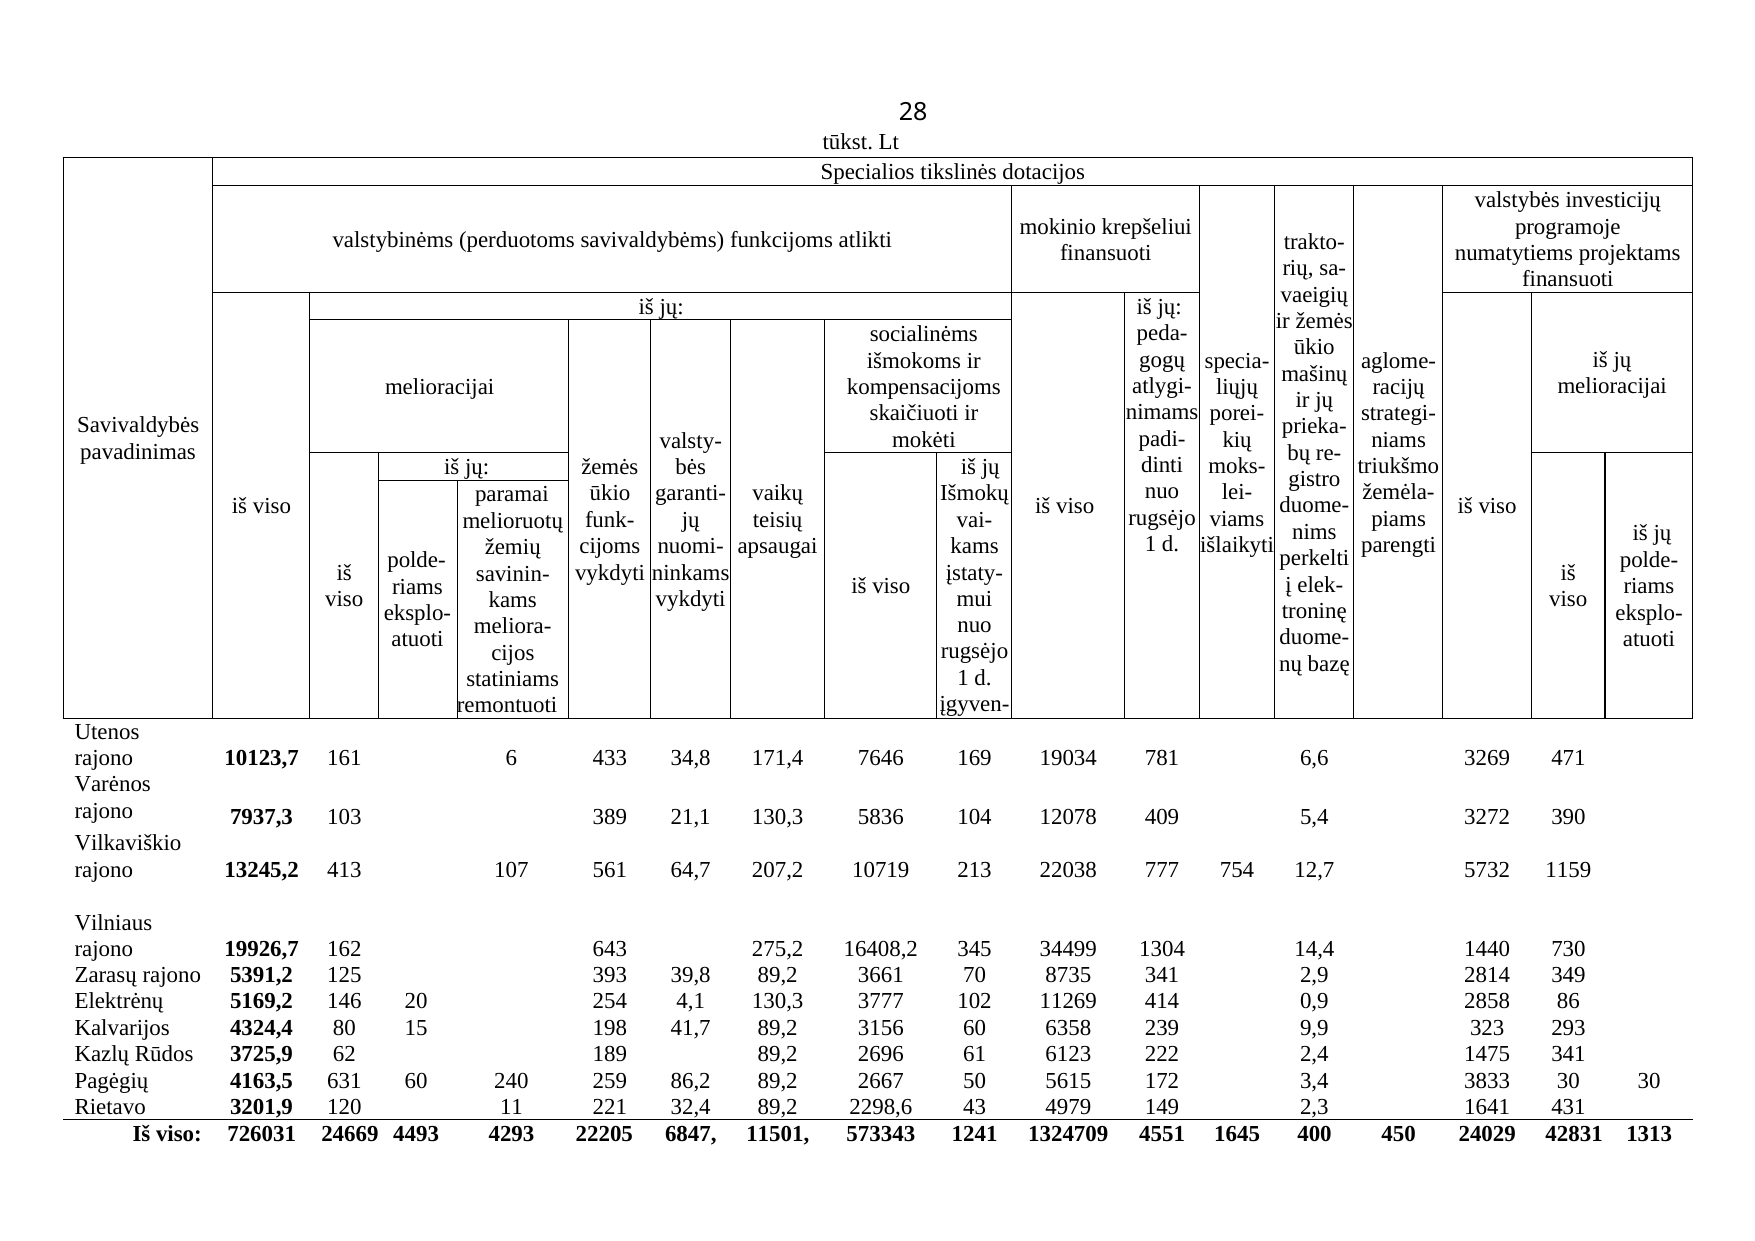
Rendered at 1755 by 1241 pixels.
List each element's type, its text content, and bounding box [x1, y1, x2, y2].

table_cell 207,2 [731, 830, 824, 882]
table_cell [824, 882, 937, 908]
table_cell 5,4 [1274, 770, 1354, 829]
table_cell [378, 909, 453, 961]
table_cell 42831 [1531, 1120, 1605, 1147]
table_cell 3833 [1443, 1067, 1531, 1093]
table_cell 10719 [824, 830, 937, 882]
table_cell 130,3 [731, 770, 824, 829]
table_cell 5169,2 [213, 988, 310, 1014]
table_cell [453, 882, 569, 908]
table_cell 4,1 [650, 988, 731, 1014]
table_cell 15 [378, 1014, 453, 1040]
table_cell [453, 961, 569, 988]
table_cell Utenos rajono [63, 719, 213, 770]
table_cell [1443, 882, 1531, 908]
table_cell 162 [310, 909, 378, 961]
table_cell 323 [1443, 1014, 1531, 1040]
table_cell 14,4 [1274, 909, 1354, 961]
table_cell [569, 882, 650, 908]
table_cell 24029 [1443, 1120, 1531, 1147]
table_cell 169 [937, 719, 1012, 770]
table_cell 34499 [1012, 909, 1124, 961]
table_cell 1304 [1124, 909, 1199, 961]
table_cell 5836 [824, 770, 937, 829]
table_cell 6847, [650, 1120, 731, 1147]
table_cell 89,2 [731, 1093, 824, 1119]
table_cell [650, 882, 731, 908]
table_cell 34,8 [650, 719, 731, 770]
table_cell iš jų melioracijai [1532, 293, 1692, 452]
table_cell 89,2 [731, 961, 824, 988]
table_cell [1199, 1014, 1274, 1040]
table_cell 60 [378, 1067, 453, 1093]
table_cell [453, 1014, 569, 1040]
table_cell [378, 830, 453, 882]
table_cell 4293 [453, 1120, 569, 1147]
table_cell [378, 719, 453, 770]
table_cell 413 [310, 830, 378, 882]
table_cell Kalvarijos [63, 1014, 213, 1040]
table_cell 3156 [824, 1014, 937, 1040]
table_cell Iš viso: [63, 1120, 213, 1147]
table_cell 8735 [1012, 961, 1124, 988]
table_cell 4551 [1124, 1120, 1199, 1147]
table_cell 64,7 [650, 830, 731, 882]
table_cell 171,4 [731, 719, 824, 770]
table_cell 781 [1124, 719, 1199, 770]
table_cell [1199, 1040, 1274, 1067]
table_cell trakto-rių, sa-vaeigių ir žemės ūkio mašinų ir jų prieka-bų re-gistro duome-nims perkelti į elek-troninę duome-nų bazę [1275, 186, 1353, 718]
table_cell specia-liųjų porei-kių moks-lei-viams išlaikyti [1200, 186, 1274, 718]
table_cell 21,1 [650, 770, 731, 829]
table_cell Vilniaus rajono [63, 909, 213, 961]
table_cell 259 [569, 1067, 650, 1093]
table_cell 213 [937, 830, 1012, 882]
table_cell Kazlų Rūdos [63, 1040, 213, 1067]
table_cell 3725,9 [213, 1040, 310, 1067]
table_cell [1605, 882, 1693, 908]
table_cell 400 [1274, 1120, 1354, 1147]
table_cell 11 [453, 1093, 569, 1119]
table_cell [1354, 1014, 1443, 1040]
table_cell iš viso [1532, 453, 1604, 718]
table_cell [378, 882, 453, 908]
table_cell 409 [1124, 770, 1199, 829]
table_cell 5615 [1012, 1067, 1124, 1093]
table_cell 12,7 [1274, 830, 1354, 882]
table_cell 6358 [1012, 1014, 1124, 1040]
table_cell iš jų: [310, 293, 1011, 319]
table_cell 19034 [1012, 719, 1124, 770]
table_cell socialinėms išmokoms ir kompensacijoms skaičiuoti ir mokėti [825, 320, 1011, 452]
table_cell 20 [378, 988, 453, 1014]
table_cell 450 [1354, 1120, 1443, 1147]
table_cell 12078 [1012, 770, 1124, 829]
table_cell 22205 [569, 1120, 650, 1147]
table_cell 4979 [1012, 1093, 1124, 1119]
table_cell [1199, 909, 1274, 961]
table_cell 1324709 [1012, 1120, 1124, 1147]
table_cell 222 [1124, 1040, 1199, 1067]
table_cell [1199, 961, 1274, 988]
table_cell [1199, 988, 1274, 1014]
table_cell 4493 [378, 1120, 453, 1147]
table_cell Elektrėnų [63, 988, 213, 1014]
table_cell [1605, 719, 1693, 770]
table_cell iš jų Išmokų vai-kams įstaty-mui nuo rugsėjo 1 d. įgyven-dinti [937, 453, 1011, 718]
table_cell Rietavo [63, 1093, 213, 1119]
table_cell 2858 [1443, 988, 1531, 1014]
table_cell 89,2 [731, 1040, 824, 1067]
table_cell 103 [310, 770, 378, 829]
table_cell [731, 882, 824, 908]
table_cell 189 [569, 1040, 650, 1067]
table_cell 107 [453, 830, 569, 882]
table_cell 349 [1531, 961, 1605, 988]
table_cell [63, 882, 213, 908]
table_cell 130,3 [731, 988, 824, 1014]
table_cell 13245,2 [213, 830, 310, 882]
table_cell 86,2 [650, 1067, 731, 1093]
table_cell [1274, 882, 1354, 908]
table_cell [378, 770, 453, 829]
table_cell 777 [1124, 830, 1199, 882]
table_cell [1012, 882, 1124, 908]
table_cell 70 [937, 961, 1012, 988]
table_cell 11501, [731, 1120, 824, 1147]
table_cell iš viso [825, 453, 936, 718]
table_cell 22038 [1012, 830, 1124, 882]
table_cell Savivaldybės pavadinimas [64, 158, 212, 718]
table_cell 1475 [1443, 1040, 1531, 1067]
table_cell 4324,4 [213, 1014, 310, 1040]
table_cell 198 [569, 1014, 650, 1040]
table_cell 1440 [1443, 909, 1531, 961]
table_cell [1605, 961, 1693, 988]
table_cell 431 [1531, 1093, 1605, 1119]
table_cell 3201,9 [213, 1093, 310, 1119]
table_cell 24669 [310, 1120, 378, 1147]
table_cell 341 [1531, 1040, 1605, 1067]
table_cell [453, 1040, 569, 1067]
table_cell [1605, 770, 1693, 829]
table_cell 389 [569, 770, 650, 829]
table_cell 643 [569, 909, 650, 961]
table_cell 414 [1124, 988, 1199, 1014]
table_cell [1531, 882, 1605, 908]
table_cell [1354, 882, 1443, 908]
table_cell vaikų teisių apsaugai [731, 320, 824, 718]
table_cell 2,9 [1274, 961, 1354, 988]
table_cell 239 [1124, 1014, 1199, 1040]
table_cell [378, 961, 453, 988]
table_cell [453, 988, 569, 1014]
table_cell [453, 909, 569, 961]
table_cell [213, 882, 310, 908]
table_cell [1354, 830, 1443, 882]
table_cell 43 [937, 1093, 1012, 1119]
table_cell 62 [310, 1040, 378, 1067]
table_cell 3661 [824, 961, 937, 988]
table_cell [1605, 1014, 1693, 1040]
table_cell [1354, 961, 1443, 988]
table_cell 104 [937, 770, 1012, 829]
table_cell 5391,2 [213, 961, 310, 988]
table_cell 4163,5 [213, 1067, 310, 1093]
table_cell 393 [569, 961, 650, 988]
table_cell [650, 1040, 731, 1067]
table_cell Varėnos rajono [63, 770, 213, 829]
table_cell 730 [1531, 909, 1605, 961]
table_cell iš jų polde-riams eksplo-atuoti [1606, 453, 1692, 718]
table_cell 30 [1605, 1067, 1693, 1093]
table_cell [1354, 909, 1443, 961]
table_cell 2696 [824, 1040, 937, 1067]
table_cell [1354, 1040, 1443, 1067]
table_cell 11269 [1012, 988, 1124, 1014]
table_cell [1124, 882, 1199, 908]
table_cell [1605, 1093, 1693, 1119]
table_cell 1641 [1443, 1093, 1531, 1119]
table_cell 3,4 [1274, 1067, 1354, 1093]
table_cell 80 [310, 1014, 378, 1040]
table_cell [1354, 770, 1443, 829]
table_cell [310, 882, 378, 908]
table_cell Pagėgių [63, 1067, 213, 1093]
table_cell [378, 1040, 453, 1067]
table_cell [1605, 830, 1693, 882]
table_cell 32,4 [650, 1093, 731, 1119]
table_cell iš jų: [379, 453, 568, 479]
table_header tūkst. Lt [213, 128, 1693, 157]
table_cell 2667 [824, 1067, 937, 1093]
table_cell Vilkaviškio rajono [63, 830, 213, 882]
table_cell 293 [1531, 1014, 1605, 1040]
table_cell 30 [1531, 1067, 1605, 1093]
table_cell [1354, 1093, 1443, 1119]
table_cell 6123 [1012, 1040, 1124, 1067]
table_cell [1605, 988, 1693, 1014]
table_cell 471 [1531, 719, 1605, 770]
table_cell [1199, 770, 1274, 829]
table_cell valsty-bės garanti-jų nuomi-ninkams vykdyti [651, 320, 730, 718]
table_cell iš viso [310, 453, 378, 718]
table_cell 275,2 [731, 909, 824, 961]
table_cell iš jų: peda-gogų atlygi-nimams padi-dinti nuo rugsėjo 1 d. [1125, 293, 1199, 718]
table_cell 561 [569, 830, 650, 882]
table_cell 125 [310, 961, 378, 988]
table_cell [1354, 988, 1443, 1014]
table_cell 16408,2 [824, 909, 937, 961]
table_cell 345 [937, 909, 1012, 961]
table_cell 240 [453, 1067, 569, 1093]
table_cell 161 [310, 719, 378, 770]
table_cell [1354, 1067, 1443, 1093]
table_cell iš viso [1443, 293, 1531, 718]
table_cell 146 [310, 988, 378, 1014]
table_cell 631 [310, 1067, 378, 1093]
table_cell 12413 [937, 1120, 1012, 1147]
table_cell 0,9 [1274, 988, 1354, 1014]
table_cell 2814 [1443, 961, 1531, 988]
table_cell 7937,3 [213, 770, 310, 829]
table_cell iš viso [213, 293, 309, 718]
table_cell [1605, 909, 1693, 961]
table_cell 19926,7 [213, 909, 310, 961]
table_cell valstybinėms (perduotoms savivaldybėms) funkcijoms atlikti [213, 186, 1011, 292]
table_cell 1645 [1199, 1120, 1274, 1147]
table_cell 102 [937, 988, 1012, 1014]
table_cell [1199, 719, 1274, 770]
table_cell 61 [937, 1040, 1012, 1067]
table_cell 3272 [1443, 770, 1531, 829]
table_cell 754 [1199, 830, 1274, 882]
table_cell paramai melioruotų žemių savinin-kams meliora-cijos statiniams remontuoti [458, 481, 568, 718]
table_cell 172 [1124, 1067, 1199, 1093]
table_cell [453, 770, 569, 829]
table_cell 1159 [1531, 830, 1605, 882]
table_cell [937, 882, 1012, 908]
table_cell 3269 [1443, 719, 1531, 770]
table_cell 50 [937, 1067, 1012, 1093]
table_cell 7646 [824, 719, 937, 770]
table_cell 2,4 [1274, 1040, 1354, 1067]
table_cell 390 [1531, 770, 1605, 829]
table_cell 221 [569, 1093, 650, 1119]
table_cell 2,3 [1274, 1093, 1354, 1119]
table_cell 5732 [1443, 830, 1531, 882]
table_cell 86 [1531, 988, 1605, 1014]
table_cell 3777 [824, 988, 937, 1014]
table_cell 726031 [213, 1120, 310, 1147]
table_cell 254 [569, 988, 650, 1014]
table_cell [650, 909, 731, 961]
table_cell žemės ūkio funk-cijoms vykdyti [569, 320, 650, 718]
table_cell [1199, 882, 1274, 908]
table_cell aglome-racijų strategi-niams triukšmo žemėla-piams parengti [1354, 186, 1442, 718]
table_cell 341 [1124, 961, 1199, 988]
table_cell [1605, 1040, 1693, 1067]
table_cell mokinio krepšeliui finansuoti [1012, 186, 1199, 292]
table_cell 10123,7 [213, 719, 310, 770]
table_cell 573343 [824, 1120, 937, 1147]
table_cell Zarasų rajono [63, 961, 213, 988]
table_cell 9,9 [1274, 1014, 1354, 1040]
table_cell 41,7 [650, 1014, 731, 1040]
table_cell 60 [937, 1014, 1012, 1040]
table_header [63, 128, 213, 157]
table_cell 6,6 [1274, 719, 1354, 770]
table_cell melioracijai [310, 320, 568, 452]
table_cell iš viso [1012, 293, 1124, 718]
table_cell 120 [310, 1093, 378, 1119]
table_cell polde-riams eksplo-atuoti [379, 481, 457, 718]
table_cell 2298,6 [824, 1093, 937, 1119]
table_cell 89,2 [731, 1014, 824, 1040]
table_cell 1313 [1605, 1120, 1693, 1147]
table_cell [1199, 1067, 1274, 1093]
table_cell 6 [453, 719, 569, 770]
table_cell 89,2 [731, 1067, 824, 1093]
table_cell valstybės investicijų programoje numatytiems projektams finansuoti [1443, 186, 1692, 292]
table_cell 149 [1124, 1093, 1199, 1119]
table_cell Specialios tikslinės dotacijos [213, 158, 1692, 185]
table_cell 433 [569, 719, 650, 770]
table_cell [378, 1093, 453, 1119]
table_cell [1354, 719, 1443, 770]
table_cell 39,8 [650, 961, 731, 988]
table_cell [1199, 1093, 1274, 1119]
